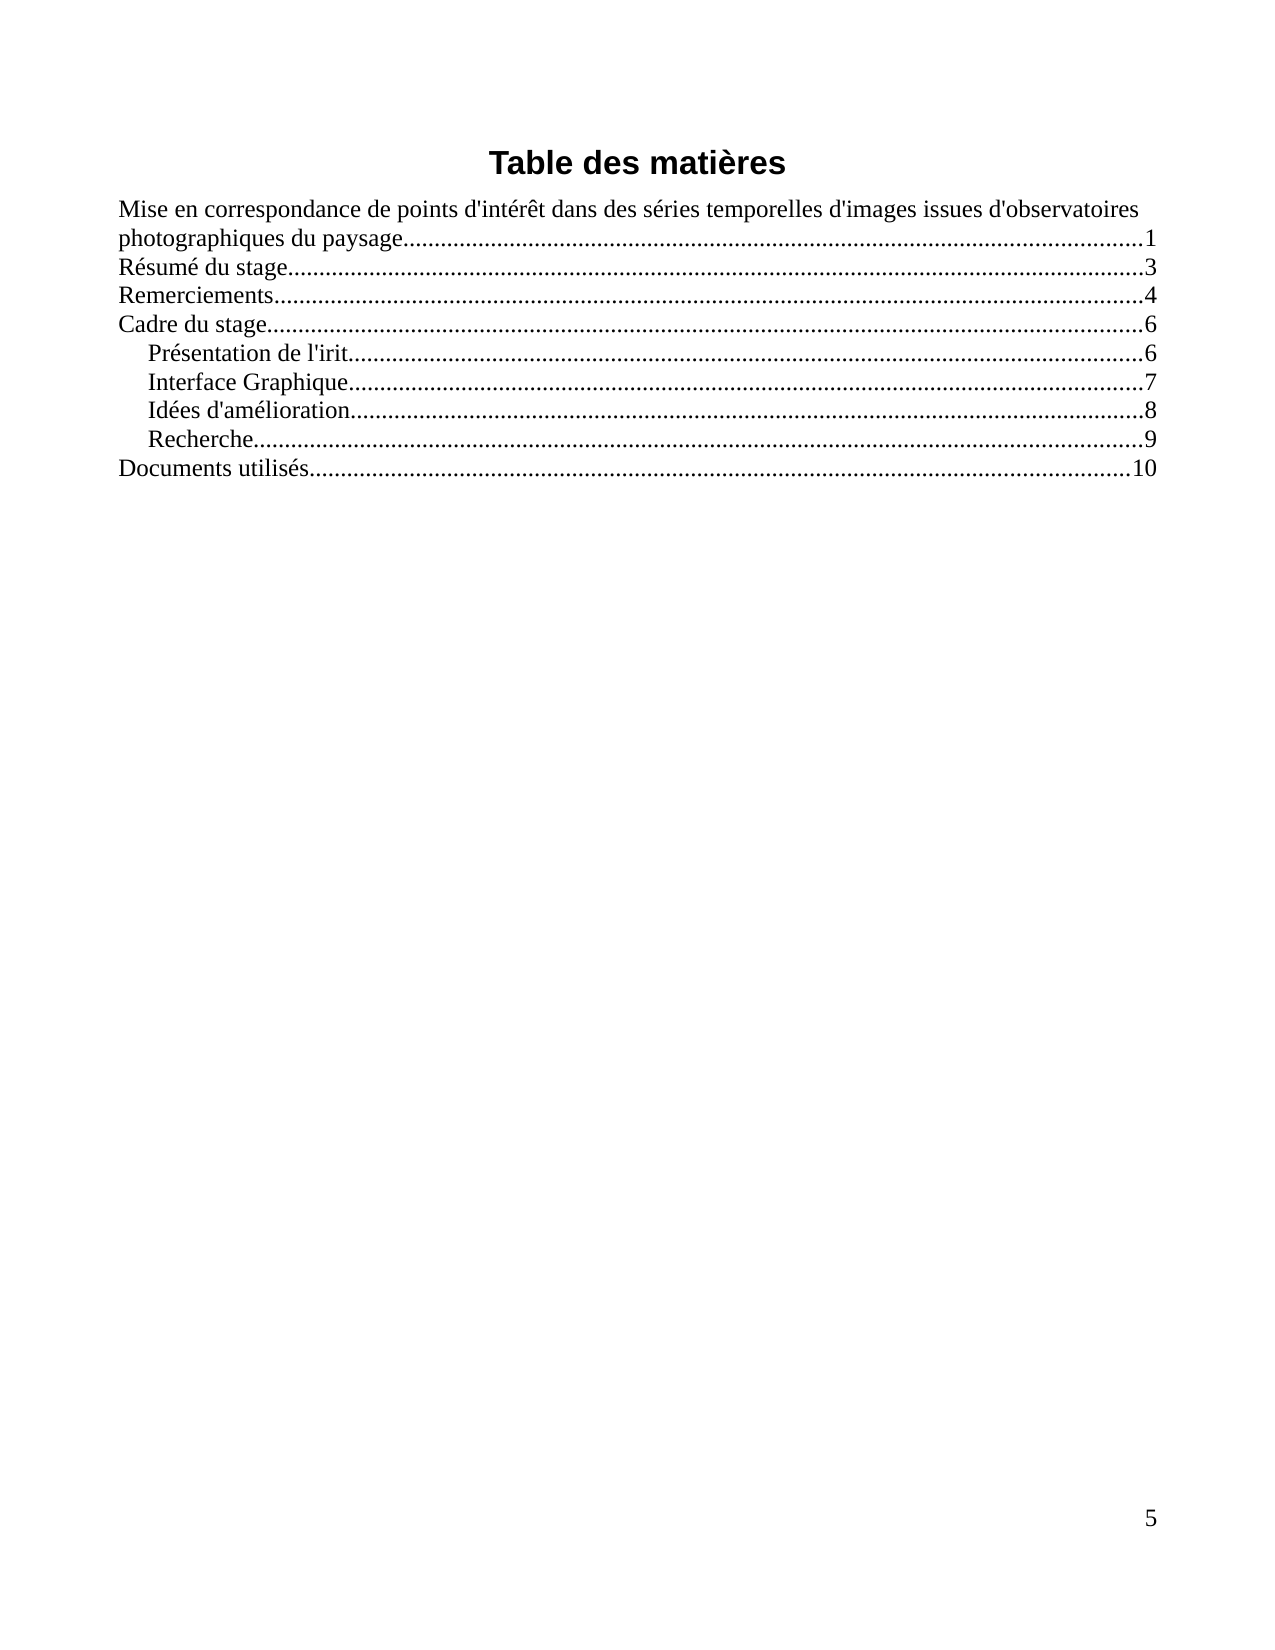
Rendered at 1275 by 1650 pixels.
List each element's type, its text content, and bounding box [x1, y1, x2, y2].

text Mise en correspondance de points d'intérêt dans des séries temporelles d'images issues d'observatoires photographiques du paysage 1 [118, 194, 1157, 252]
text Documents utilisés 10 [118, 453, 1157, 482]
text Remerciements 4 [118, 280, 1157, 309]
text Recherche 9 [148, 424, 1157, 453]
text Idées d'amélioration 8 [148, 395, 1157, 424]
text Cadre du stage 6 [118, 309, 1157, 338]
text Résumé du stage 3 [118, 252, 1157, 280]
text Interface Graphique 7 [148, 367, 1157, 395]
subtitle Table des matières [118, 143, 1157, 182]
text Présentation de l'irit 6 [148, 338, 1157, 367]
